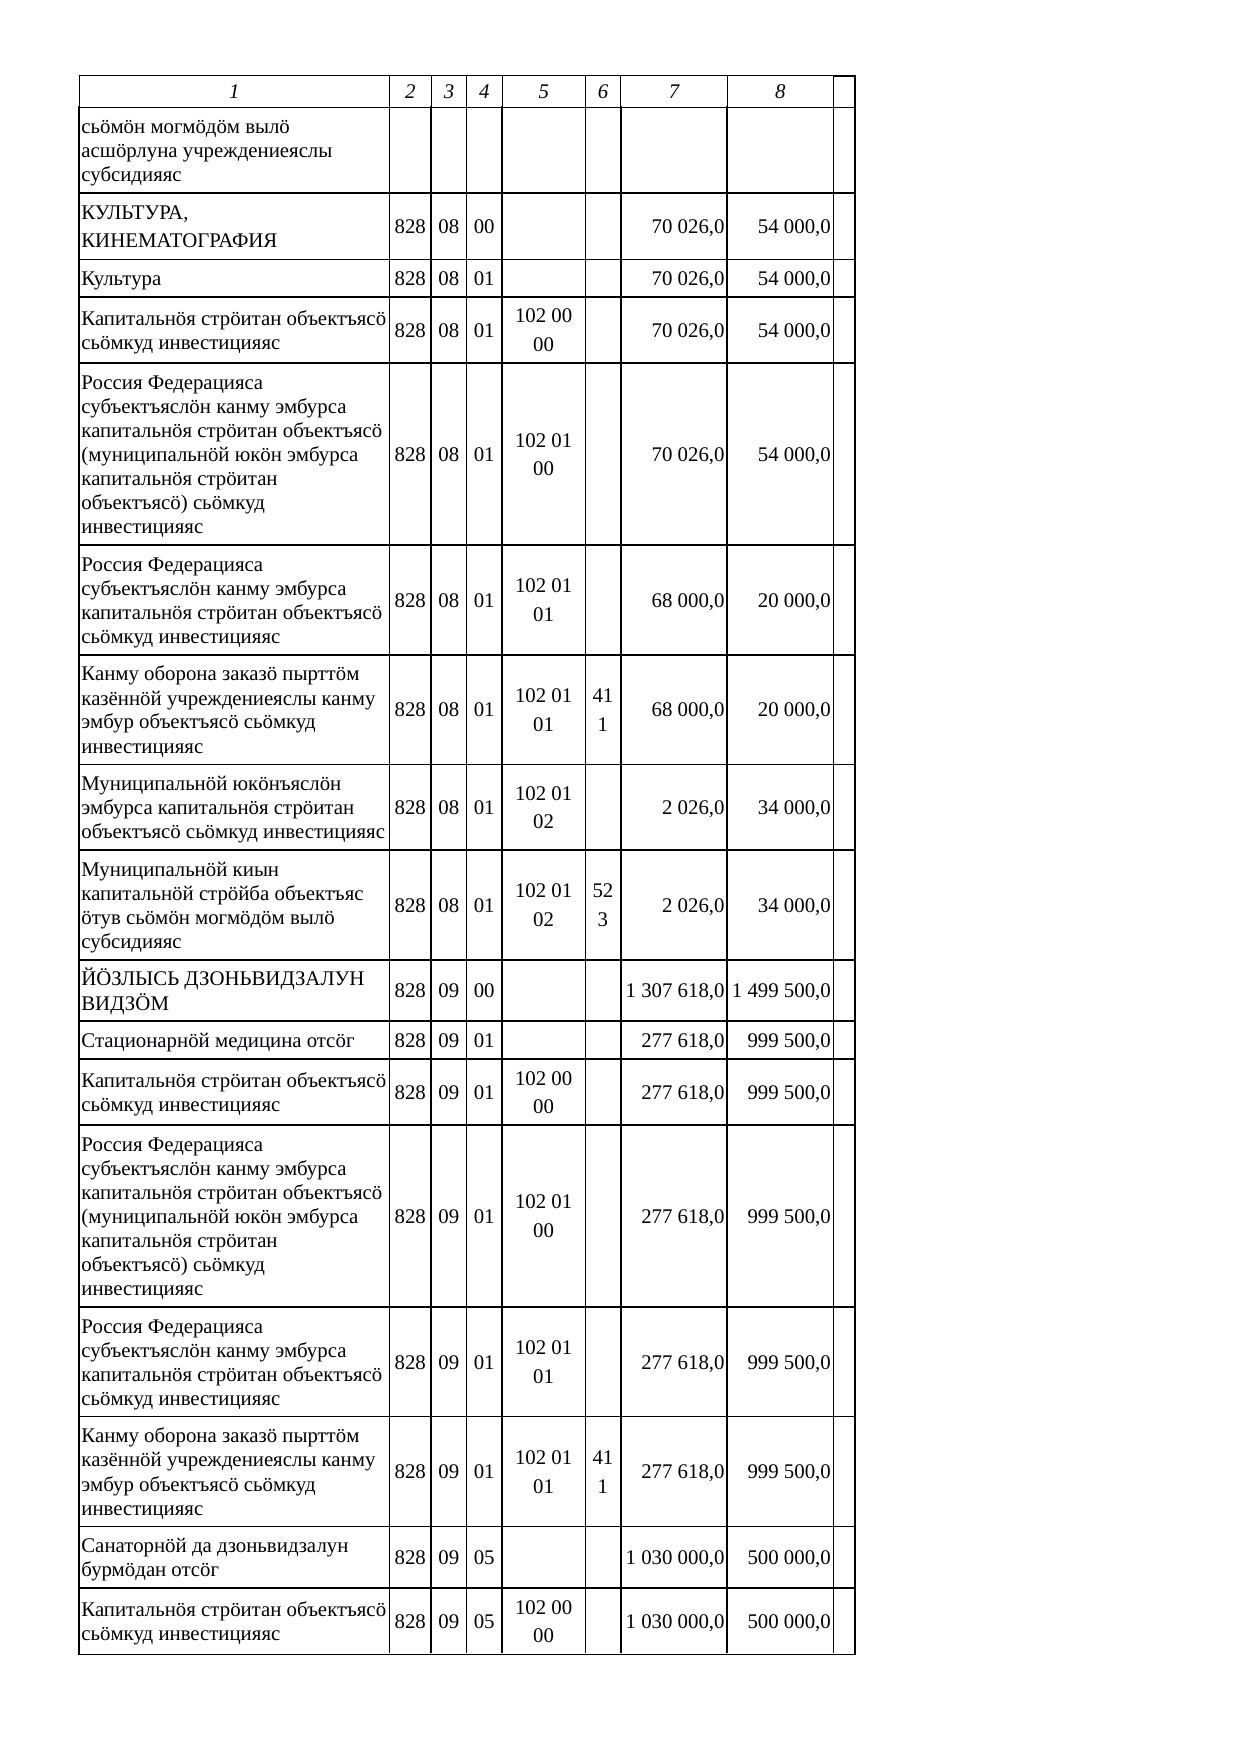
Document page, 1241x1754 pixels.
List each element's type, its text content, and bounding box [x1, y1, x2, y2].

table_cell 08 [432, 260, 466, 296]
table_cell 102 01 01 [503, 546, 585, 654]
table_cell [834, 851, 854, 959]
table_cell [503, 1022, 585, 1058]
table_cell 08 [432, 546, 466, 654]
table_cell [503, 194, 585, 258]
table_cell 68 000,0 [622, 546, 726, 654]
table_cell 102 01 01 [503, 1308, 585, 1416]
table_cell 828 [390, 1060, 430, 1124]
table_cell 08 [432, 656, 466, 763]
table_cell [586, 108, 620, 192]
table_header 6 [586, 76, 620, 106]
table_cell 828 [390, 298, 430, 362]
table_cell Канму оборона заказӧ пырттӧм казённӧй учреждениеяслы канму эмбур объектъясӧ сьӧмкуд инвестицияяс [80, 656, 389, 763]
table_cell [834, 1308, 854, 1416]
table_cell 500 000,0 [728, 1527, 833, 1587]
table_cell Россия Федерацияса субъектъяслӧн канму эмбурса капитальнӧя стрӧитан объектъясӧ (муниципальнӧй юкӧн эмбурса капитальнӧя стрӧитан объектъясӧ) сьӧмкуд инвестицияяс [80, 1126, 389, 1306]
table_cell 828 [390, 194, 430, 258]
table_cell 523 [586, 851, 620, 959]
table_cell [503, 1527, 585, 1587]
table_cell [834, 260, 854, 296]
table_cell [586, 260, 620, 296]
table_cell 20 000,0 [728, 546, 833, 654]
table_cell 828 [390, 656, 430, 763]
table_cell 09 [432, 1417, 466, 1526]
table_cell 68 000,0 [622, 656, 726, 763]
table_cell 54 000,0 [728, 260, 833, 296]
table_cell 01 [467, 851, 501, 959]
table_cell 09 [432, 1126, 466, 1306]
table_cell 01 [467, 656, 501, 763]
table_cell Канму оборона заказӧ пырттӧм казённӧй учреждениеяслы канму эмбур объектъясӧ сьӧмкуд инвестицияяс [80, 1417, 389, 1526]
table_cell 999 500,0 [728, 1308, 833, 1416]
table_cell 1 030 000,0 [622, 1527, 726, 1587]
table_cell Муниципальнӧй юкӧнъяслӧн эмбурса капитальнӧя стрӧитан объектъясӧ сьӧмкуд инвестицияяс [80, 765, 389, 849]
table_cell 54 000,0 [728, 298, 833, 362]
table_cell Капитальнӧя стрӧитан объектъясӧ сьӧмкуд инвестицияяс [80, 1060, 389, 1124]
table_cell [586, 1126, 620, 1306]
table_cell [834, 108, 854, 192]
table_cell 05 [467, 1589, 501, 1653]
table_header 1 [80, 76, 389, 106]
table_cell [834, 765, 854, 849]
table_cell 01 [467, 1308, 501, 1416]
table_cell 2 026,0 [622, 851, 726, 959]
table_cell 102 00 00 [503, 1060, 585, 1124]
table_cell 70 026,0 [622, 364, 726, 544]
table_cell 08 [432, 194, 466, 258]
table_cell [503, 961, 585, 1020]
table_cell 277 618,0 [622, 1060, 726, 1124]
table_cell 01 [467, 765, 501, 849]
table_cell 828 [390, 1022, 430, 1058]
table_cell КУЛЬТУРА, КИНЕМАТОГРАФИЯ [80, 194, 389, 258]
table_cell Россия Федерацияса субъектъяслӧн канму эмбурса капитальнӧя стрӧитан объектъясӧ сьӧмкуд инвестицияяс [80, 546, 389, 654]
table_cell 09 [432, 1308, 466, 1416]
table_cell 00 [467, 961, 501, 1020]
table_cell 277 618,0 [622, 1417, 726, 1526]
table_cell 828 [390, 364, 430, 544]
table_header 2 [390, 76, 431, 106]
table_cell [834, 194, 854, 258]
table_cell 01 [467, 546, 501, 654]
table_cell 54 000,0 [728, 364, 833, 544]
table_cell 00 [467, 194, 501, 258]
table_cell [834, 364, 854, 544]
table_cell [586, 1060, 620, 1124]
table_cell 102 00 00 [503, 1589, 585, 1653]
table_cell [834, 1527, 854, 1587]
table_cell 102 01 02 [503, 851, 585, 959]
table_cell 277 618,0 [622, 1308, 726, 1416]
table_cell 01 [467, 364, 501, 544]
table_cell 102 01 00 [503, 1126, 585, 1306]
table_cell [834, 298, 854, 362]
table_cell 828 [390, 1126, 430, 1306]
table_cell 411 [586, 1417, 620, 1526]
table_cell Капитальнӧя стрӧитан объектъясӧ сьӧмкуд инвестицияяс [80, 298, 389, 362]
table_cell [586, 194, 620, 258]
table_cell 70 026,0 [622, 298, 726, 362]
table_cell 828 [390, 1417, 430, 1526]
table_header 4 [467, 76, 502, 106]
table_cell [586, 364, 620, 544]
table_cell [834, 1022, 854, 1058]
table_cell 999 500,0 [728, 1126, 833, 1306]
table_cell [390, 108, 430, 192]
table_cell [586, 298, 620, 362]
table_cell 277 618,0 [622, 1022, 726, 1058]
table_cell [586, 1308, 620, 1416]
table_cell 999 500,0 [728, 1022, 833, 1058]
table_header 8 [728, 76, 833, 106]
table_cell 09 [432, 1060, 466, 1124]
table_cell [586, 961, 620, 1020]
table_cell 70 026,0 [622, 194, 726, 258]
table_cell Стационарнӧй медицина отсӧг [80, 1022, 389, 1058]
table_cell 08 [432, 765, 466, 849]
table_cell 34 000,0 [728, 851, 833, 959]
table_cell Санаторнӧй да дзоньвидзалун бурмӧдан отсӧг [80, 1527, 389, 1587]
table_cell 2 026,0 [622, 765, 726, 849]
table_header 7 [621, 76, 727, 106]
table_cell [503, 108, 585, 192]
table_cell [834, 1589, 854, 1653]
table_cell [432, 108, 466, 192]
table_cell 828 [390, 260, 430, 296]
table_cell [834, 1417, 854, 1526]
table_cell 102 01 00 [503, 364, 585, 544]
table_cell 1 307 618,0 [622, 961, 726, 1020]
table_cell 1 030 000,0 [622, 1589, 726, 1653]
table_cell 09 [432, 1527, 466, 1587]
table_cell сьӧмӧн могмӧдӧм вылӧ асшӧрлуна учреждениеяслы субсидияяс [80, 108, 389, 192]
table_cell [586, 1527, 620, 1587]
table_cell Культура [80, 260, 389, 296]
table_cell [586, 546, 620, 654]
table_cell 411 [586, 656, 620, 763]
table_cell [834, 656, 854, 763]
table_cell 102 01 01 [503, 656, 585, 763]
table_cell [586, 1022, 620, 1058]
table_cell 102 01 02 [503, 765, 585, 849]
table_cell [834, 1126, 854, 1306]
table_cell 09 [432, 1022, 466, 1058]
table_cell 20 000,0 [728, 656, 833, 763]
table_cell 102 01 01 [503, 1417, 585, 1526]
table_cell 828 [390, 961, 430, 1020]
table_cell 01 [467, 1060, 501, 1124]
table_cell 01 [467, 1417, 501, 1526]
table_cell 828 [390, 546, 430, 654]
table_cell 01 [467, 1022, 501, 1058]
table_cell 1 499 500,0 [728, 961, 833, 1020]
table_cell [586, 765, 620, 849]
table_cell 70 026,0 [622, 260, 726, 296]
table_cell 828 [390, 1308, 430, 1416]
table_cell 08 [432, 851, 466, 959]
table_cell [834, 1060, 854, 1124]
table_cell 999 500,0 [728, 1060, 833, 1124]
table_cell 09 [432, 961, 466, 1020]
table_cell Россия Федерацияса субъектъяслӧн канму эмбурса капитальнӧя стрӧитан объектъясӧ сьӧмкуд инвестицияяс [80, 1308, 389, 1416]
table_cell 34 000,0 [728, 765, 833, 849]
table_cell 828 [390, 1527, 430, 1587]
table_cell 828 [390, 765, 430, 849]
table_cell 01 [467, 298, 501, 362]
table_cell 01 [467, 1126, 501, 1306]
table_cell 01 [467, 260, 501, 296]
table_cell 05 [467, 1527, 501, 1587]
table_cell [586, 1589, 620, 1653]
table_cell 08 [432, 364, 466, 544]
table_cell 277 618,0 [622, 1126, 726, 1306]
table_header 5 [503, 76, 585, 106]
table_cell Капитальнӧя стрӧитан объектъясӧ сьӧмкуд инвестицияяс [80, 1589, 389, 1653]
table_cell [503, 260, 585, 296]
table_header 3 [432, 76, 466, 106]
table_cell [834, 961, 854, 1020]
table_cell Россия Федерацияса субъектъяслӧн канму эмбурса капитальнӧя стрӧитан объектъясӧ (муниципальнӧй юкӧн эмбурса капитальнӧя стрӧитан объектъясӧ) сьӧмкуд инвестицияяс [80, 364, 389, 544]
table_cell 999 500,0 [728, 1417, 833, 1526]
table_cell 828 [390, 851, 430, 959]
table_cell Муниципальнӧй киын капитальнӧй стрӧйба объектъяс ӧтув сьӧмӧн могмӧдӧм вылӧ субсидияяс [80, 851, 389, 959]
table_cell 54 000,0 [728, 194, 833, 258]
table_cell 08 [432, 298, 466, 362]
table_cell 09 [432, 1589, 466, 1653]
table_cell [467, 108, 501, 192]
table_cell [834, 546, 854, 654]
table_cell ЙӦЗЛЫСЬ ДЗОНЬВИДЗАЛУН ВИДЗӦМ [80, 961, 389, 1020]
table_cell 828 [390, 1589, 430, 1653]
table_cell 500 000,0 [728, 1589, 833, 1653]
table_cell 102 00 00 [503, 298, 585, 362]
table_cell [622, 108, 726, 192]
table_header [834, 77, 854, 106]
table_cell [728, 108, 833, 192]
